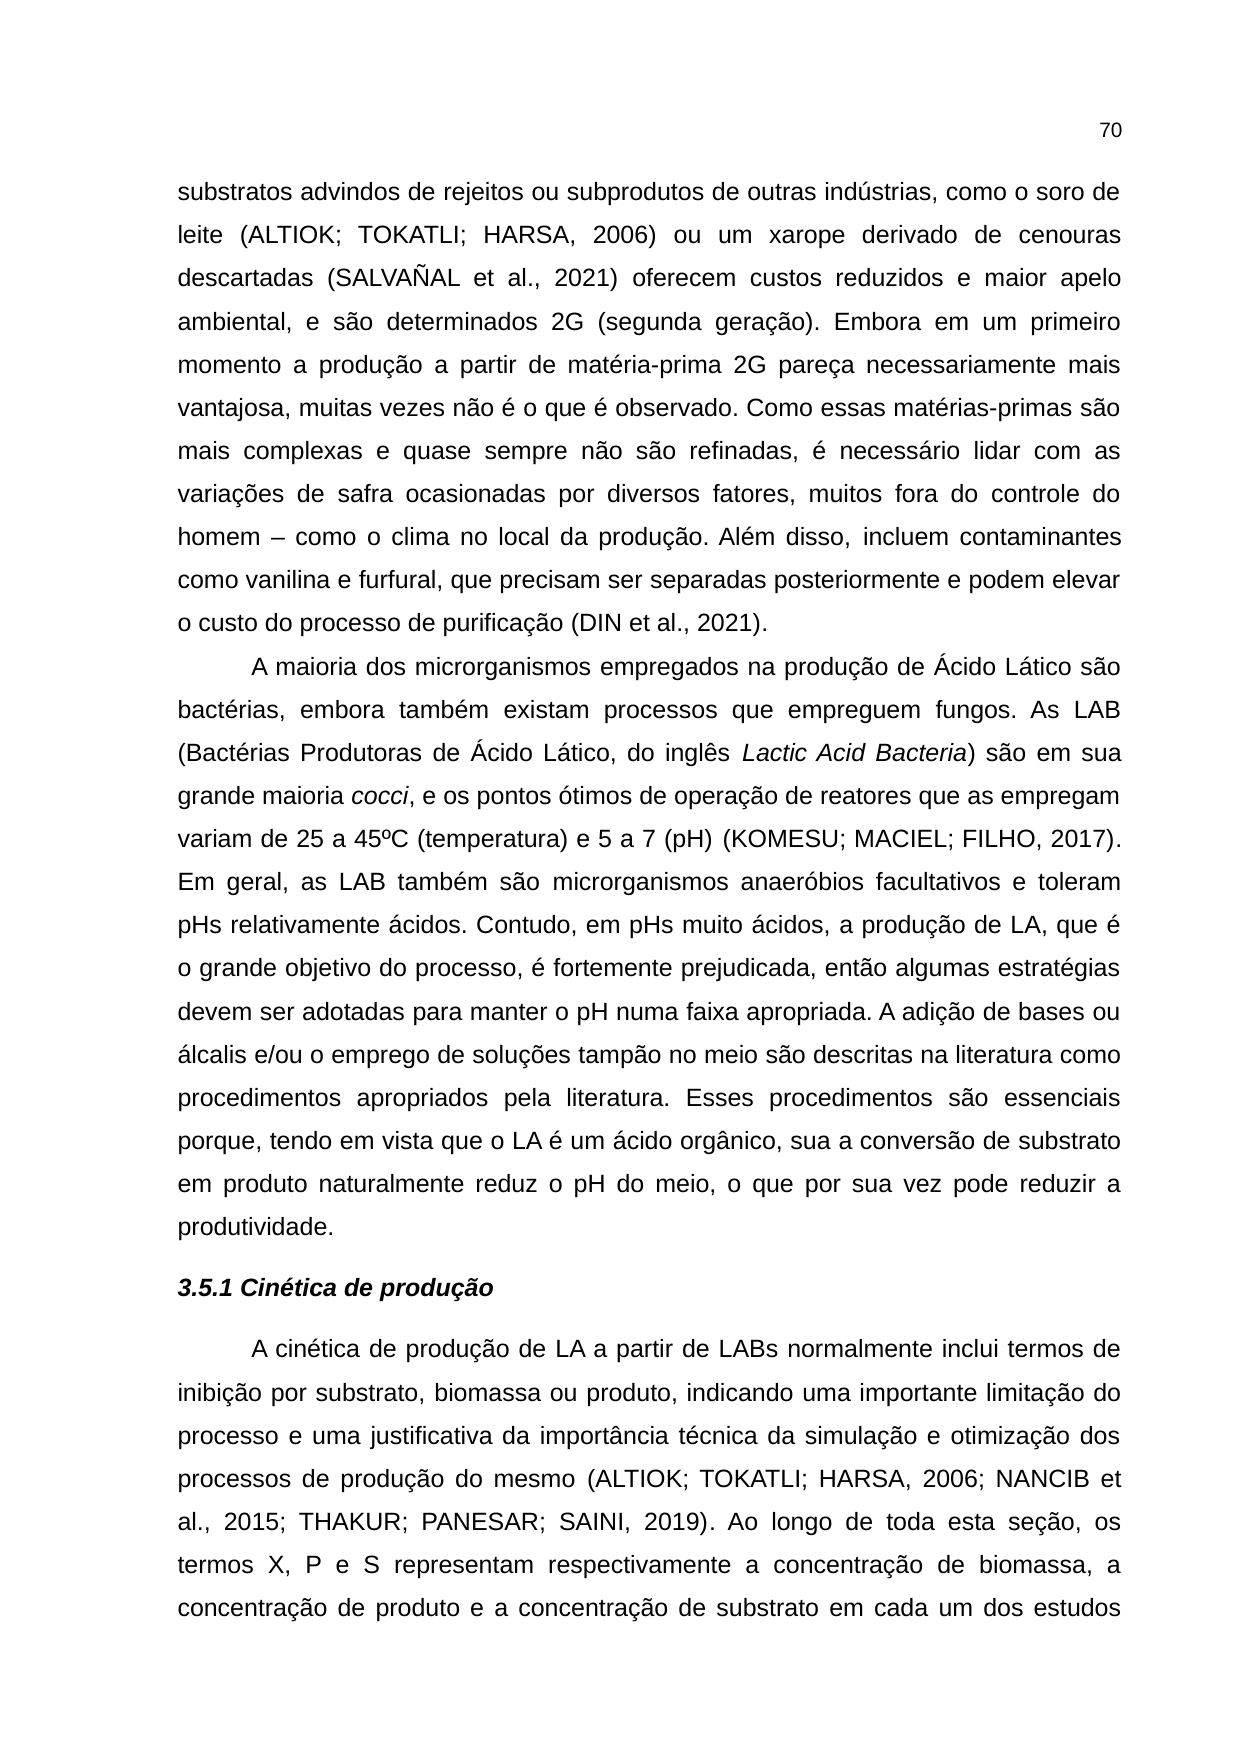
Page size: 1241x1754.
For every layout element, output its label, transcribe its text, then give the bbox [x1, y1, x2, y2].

text substratos advindos de rejeitos ou subprodutos de outras indústrias, como o soro de leite (ALTIOK; TOKATLI; HARSA, 2006) ou um xarope derivado de cenouras descartadas (SALVAÑAL et al., 2021) oferecem custos reduzidos e maior apelo ambiental, e são determinados 2G (segunda geração). Embora em um primeiro momento a produção a partir de matéria-prima 2G pareça necessariamente mais vantajosa, muitas vezes não é o que é observado. Como essas matérias-primas são mais complexas e quase sempre não são refinadas, é necessário lidar com as variações de safra ocasionadas por diversos fatores, muitos fora do controle do homem – como o clima no local da produção. Além disso, incluem contaminantes como vanilina e furfural, que precisam ser separadas posteriormente e podem elevar o custo do processo de purificação (DIN et al., 2021). [177, 177, 1122, 637]
text A maioria dos microrganismos empregados na produção de Ácido Lático são bactérias, embora também existam processos que empreguem fungos. As LAB (Bactérias Produtoras de Ácido Lático, do inglês Lactic Acid Bacteria) são em sua grande maioria cocci, e os pontos ótimos de operação de reatores que as empregam variam de 25 a 45ºC (temperatura) e 5 a 7 (pH) (KOMESU; MACIEL; FILHO, 2017). Em geral, as LAB também são microrganismos anaeróbios facultativos e toleram pHs relativamente ácidos. Contudo, em pHs muito ácidos, a produção de LA, que é o grande objetivo do processo, é fortemente prejudicada, então algumas estratégias devem ser adotadas para manter o pH numa faixa apropriada. A adição de bases ou álcalis e/ou o emprego de soluções tampão no meio são descritas na literatura como procedimentos apropriados pela literatura. Esses procedimentos são essenciais porque, tendo em vista que o LA é um ácido orgânico, sua a conversão de substrato em produto naturalmente reduz o pH do meio, o que por sua vez pode reduzir a produtividade. [177, 651, 1122, 1241]
text A cinética de produção de LA a partir de LABs normalmente inclui termos de inibição por substrato, biomassa ou produto, indicando uma importante limitação do processo e uma justificativa da importância técnica da simulação e otimização dos processos de produção do mesmo (ALTIOK; TOKATLI; HARSA, 2006; NANCIB et al., 2015; THAKUR; PANESAR; SAINI, 2019). Ao longo de toda esta seção, os termos X, P e S representam respectivamente a concentração de biomassa, a concentração de produto e a concentração de substrato em cada um dos estudos [177, 1334, 1122, 1622]
subtitle Cinética de produção [177, 1273, 1122, 1302]
